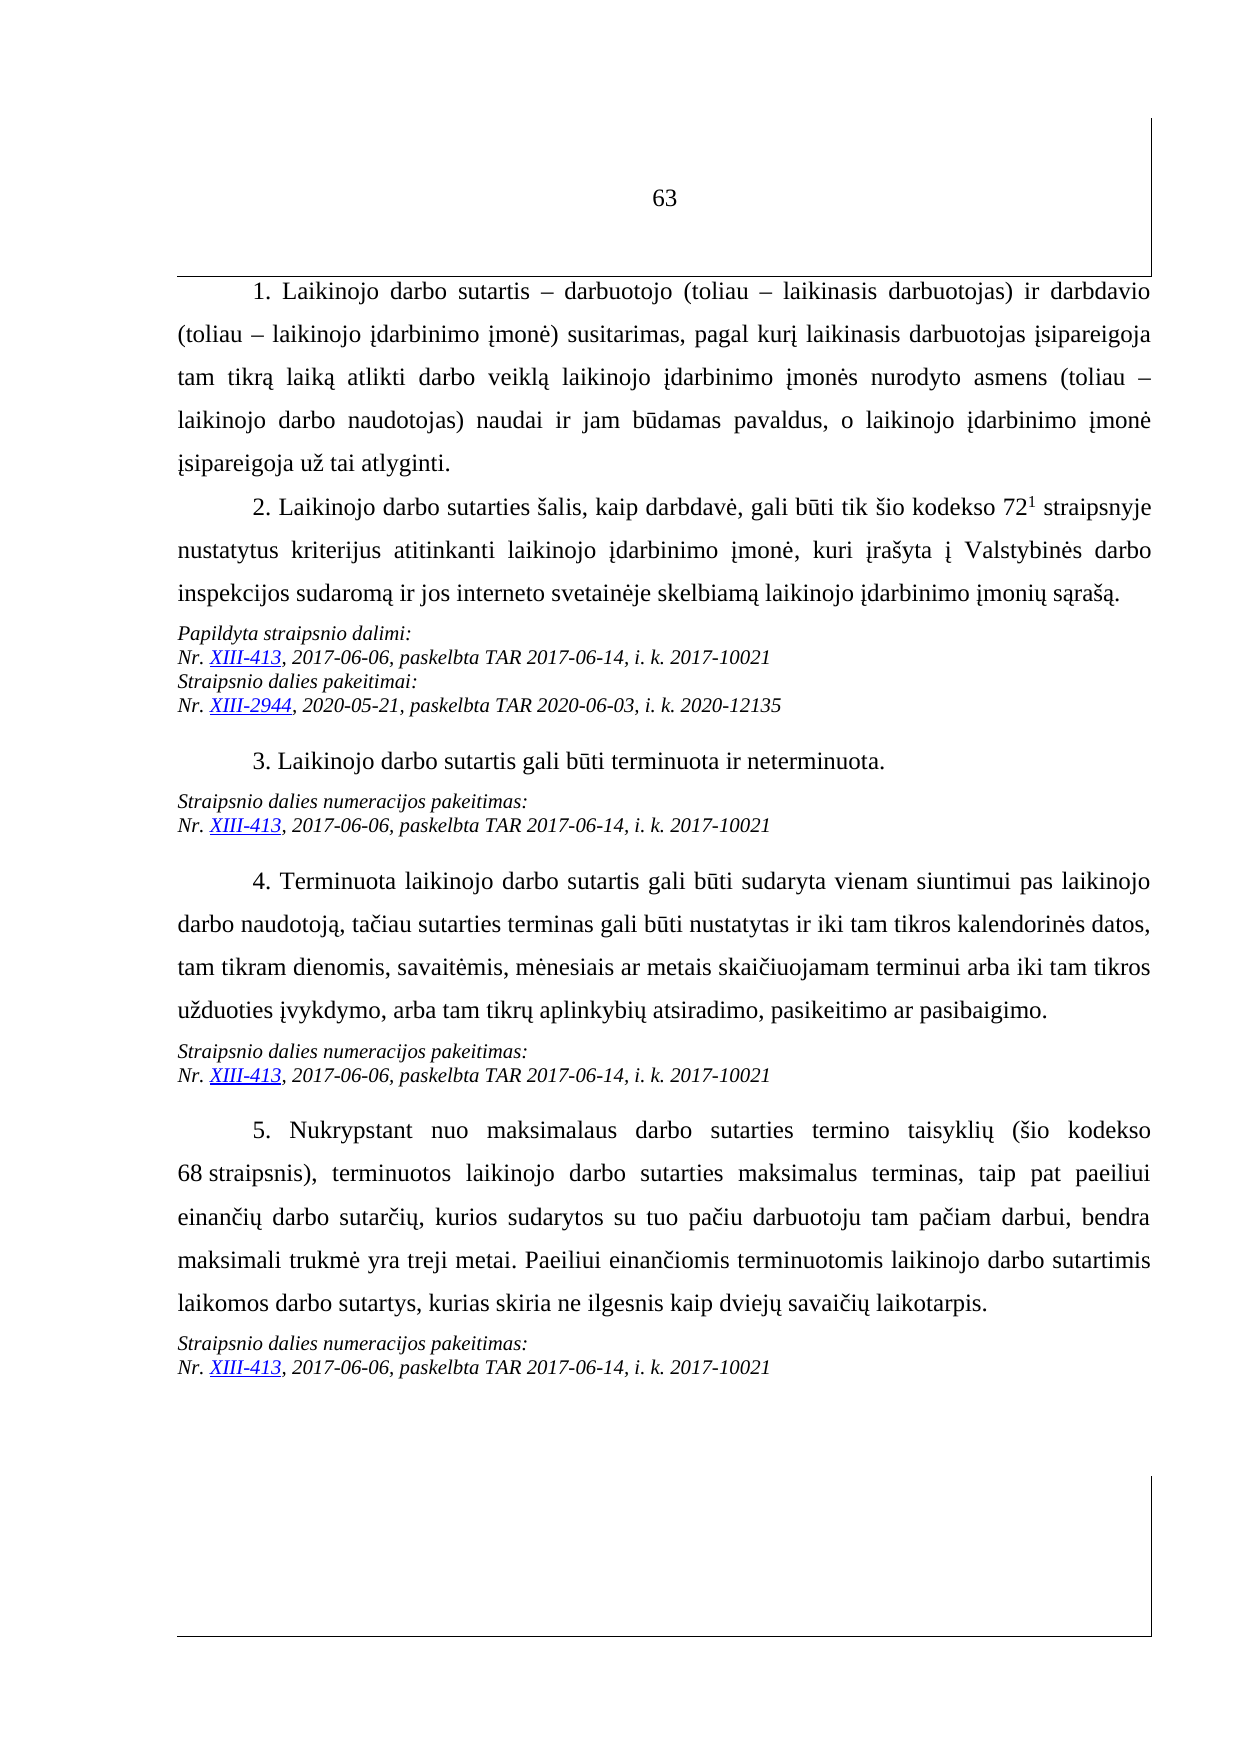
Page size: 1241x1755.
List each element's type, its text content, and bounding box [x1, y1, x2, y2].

text Straipsnio dalies pakeitimai: [177, 669, 1152, 693]
text Straipsnio dalies numeracijos pakeitimas: [177, 1038, 1152, 1063]
text Nr. XIII-413, 2017-06-06, paskelbta TAR 2017-06-14, i. k. 2017-10021 [177, 813, 1152, 837]
text 4. Terminuota laikinojo darbo sutartis gali būti sudaryta vienam siuntimui pas laikinojo darbo naudotoją, tačiau sutarties terminas gali būti nustatytas ir iki tam tikros kalendorinės datos, tam tikram dienomis, savaitėmis, mėnesiais ar metais skaičiuojamam terminui arba iki tam tikros užduoties įvykdymo, arba tam tikrų aplinkybių atsiradimo, pasikeitimo ar pasibaigimo. [177, 866, 1152, 1024]
text Straipsnio dalies numeracijos pakeitimas: [177, 1331, 1152, 1355]
text 2. Laikinojo darbo sutarties šalis, kaip darbdavė, gali būti tik šio kodekso 721 straipsnyje nustatytus kriterijus atitinkanti laikinojo įdarbinimo įmonė, kuri įrašyta į Valstybinės darbo inspekcijos sudaromą ir jos interneto svetainėje skelbiamą laikinojo įdarbinimo įmonių sąrašą. [177, 492, 1152, 607]
text 3. Laikinojo darbo sutartis gali būti terminuota ir neterminuota. [177, 746, 1152, 775]
text 1. Laikinojo darbo sutartis – darbuotojo (toliau – laikinasis darbuotojas) ir darbdavio (toliau – laikinojo įdarbinimo įmonė) susitarimas, pagal kurį laikinasis darbuotojas įsipareigoja tam tikrą laiką atlikti darbo veiklą laikinojo įdarbinimo įmonės nurodyto asmens (toliau –laikinojo darbo naudotojas) naudai ir jam būdamas pavaldus, o laikinojo įdarbinimo įmonė įsipareigoja už tai atlyginti. [177, 276, 1152, 477]
text Straipsnio dalies numeracijos pakeitimas: [177, 789, 1152, 813]
text Nr. XIII-413, 2017-06-06, paskelbta TAR 2017-06-14, i. k. 2017-10021 [177, 1063, 1152, 1087]
text Nr. XIII-2944, 2020-05-21, paskelbta TAR 2020-06-03, i. k. 2020-12135 [177, 693, 1152, 717]
text Nr. XIII-413, 2017-06-06, paskelbta TAR 2017-06-14, i. k. 2017-10021 [177, 645, 1152, 669]
text Papildyta straipsnio dalimi: [177, 621, 1152, 645]
text Nr. XIII-413, 2017-06-06, paskelbta TAR 2017-06-14, i. k. 2017-10021 [177, 1355, 1152, 1379]
text 5. Nukrypstant nuo maksimalaus darbo sutarties termino taisyklių (šio kodekso 68 straipsnis), terminuotos laikinojo darbo sutarties maksimalus terminas, taip pat paeiliui einančių darbo sutarčių, kurios sudarytos su tuo pačiu darbuotoju tam pačiam darbui, bendra maksimali trukmė yra treji metai. Paeiliui einančiomis terminuotomis laikinojo darbo sutartimis laikomos darbo sutartys, kurias skiria ne ilgesnis kaip dviejų savaičių laikotarpis. [177, 1115, 1152, 1317]
